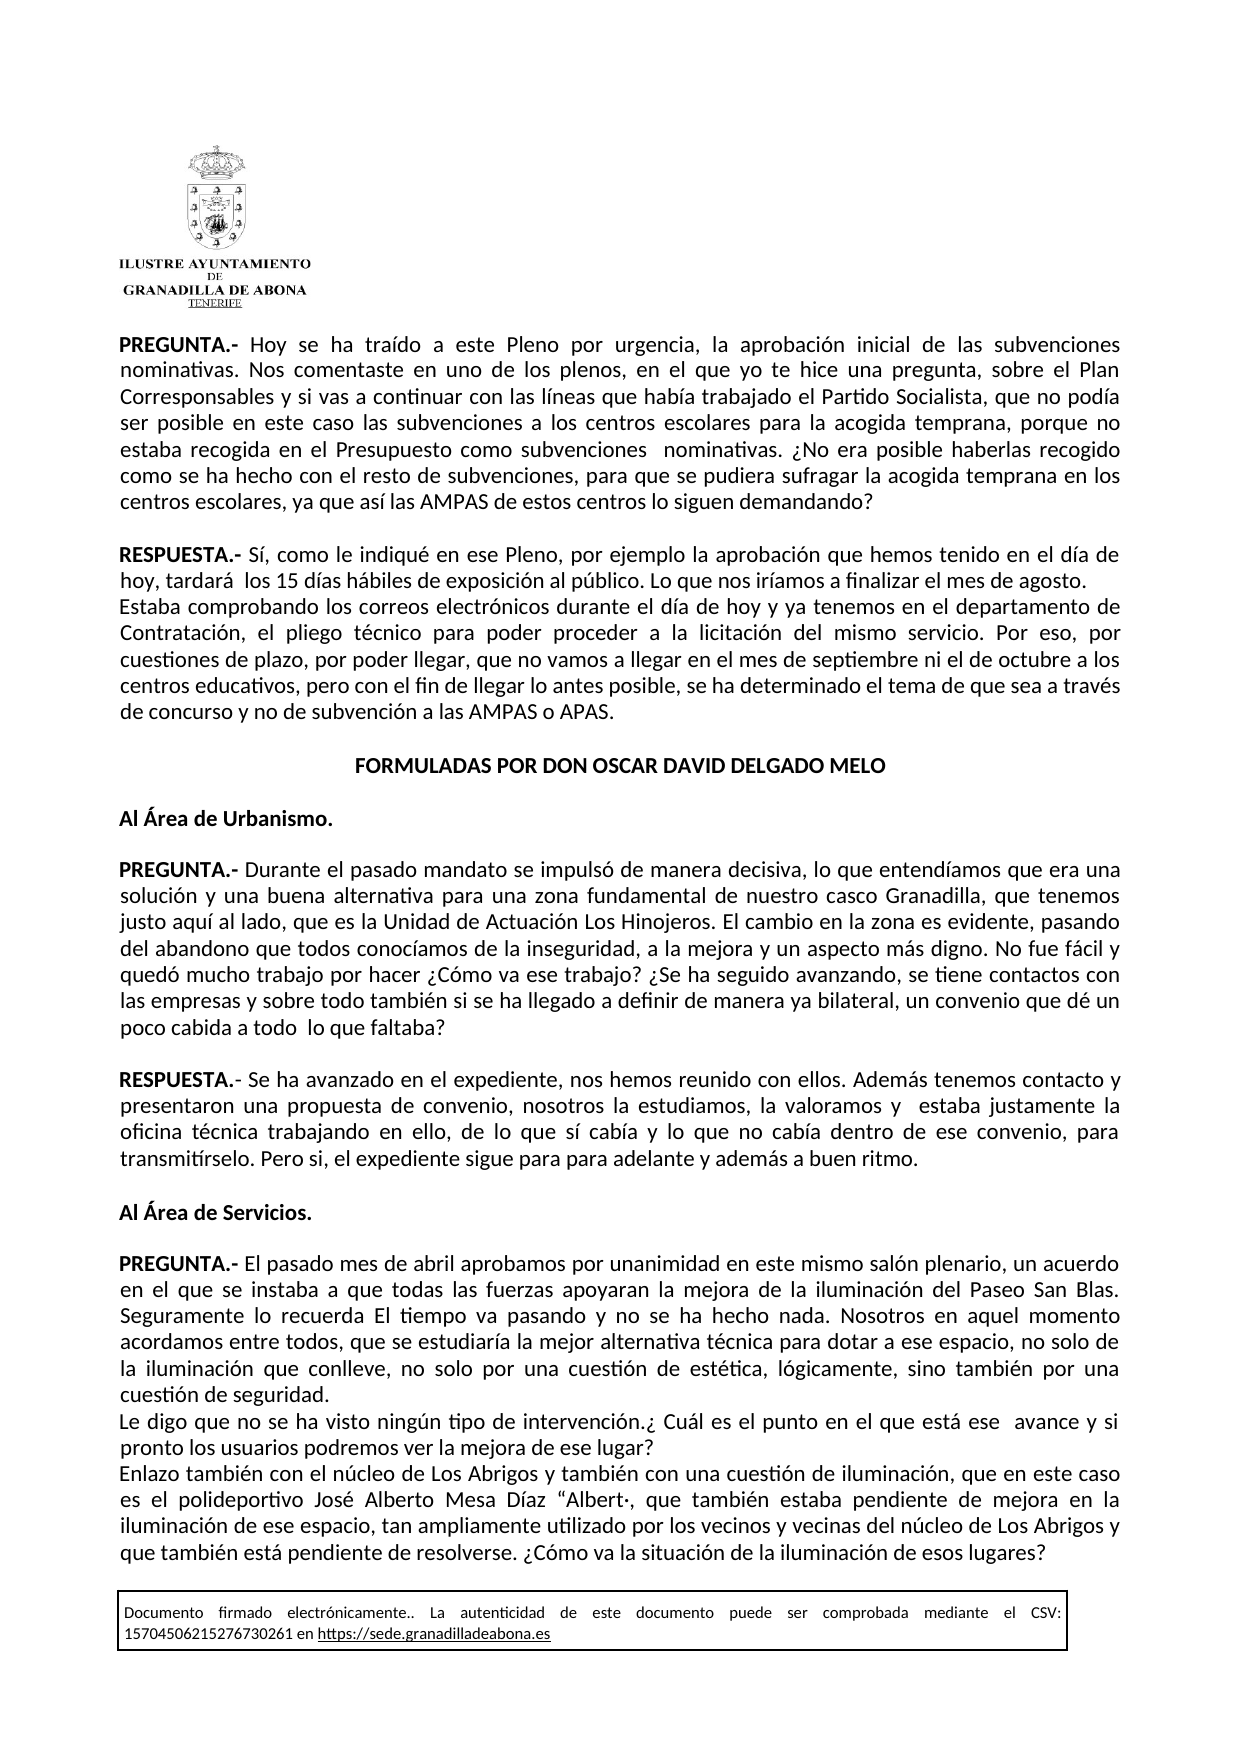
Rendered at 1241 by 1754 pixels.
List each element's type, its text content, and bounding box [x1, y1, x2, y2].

text RESPUESTA.- Se ha avanzado en el expediente, nos hemos reunido con ellos. Además tenemos contacto y presentaron una propuesta de convenio, nosotros la estudiamos, la valoramos y estaba justamente la oficina técnica trabajando en ello, de lo que sí cabía y lo que no cabía dentro de ese convenio, para transmitírselo. Pero si, el expediente sigue para para adelante y además a buen ritmo. [119, 1067, 1122, 1172]
text Enlazo también con el núcleo de Los Abrigos y también con una cuestión de iluminación, que en este caso es el polideportivo José Alberto Mesa Díaz “Albert·, que también estaba pendiente de mejora en la iluminación de ese espacio, tan ampliamente utilizado por los vecinos y vecinas del núcleo de Los Abrigos y que también está pendiente de resolverse. ¿Cómo va la situación de la iluminación de esos lugares? [119, 1461, 1122, 1566]
text RESPUESTA.- Sí, como le indiqué en ese Pleno, por ejemplo la aprobación que hemos tenido en el día de hoy, tardará los 15 días hábiles de exposición al público. Lo que nos iríamos a finalizar el mes de agosto. [119, 541, 1122, 594]
text Al Área de Urbanismo. [119, 804, 1122, 832]
text Al Área de Servicios. [119, 1198, 1122, 1226]
text PREGUNTA.- Hoy se ha traído a este Pleno por urgencia, la aprobación inicial de las subvenciones nominativas. Nos comentaste en uno de los plenos, en el que yo te hice una pregunta, sobre el Plan Corresponsables y si vas a continuar con las líneas que había trabajado el Partido Socialista, que no podía ser posible en este caso las subvenciones a los centros escolares para la acogida temprana, porque no estaba recogida en el Presupuesto como subvenciones nominativas. ¿No era posible haberlas recogido como se ha hecho con el resto de subvenciones, para que se pudiera sufragar la acogida temprana en los centros escolares, ya que así las AMPAS de estos centros lo siguen demandando? [119, 331, 1122, 515]
subtitle FORMULADAS POR DON OSCAR DAVID DELGADO MELO [122, 751, 1120, 779]
text Estaba comprobando los correos electrónicos durante el día de hoy y ya tenemos en el departamento de Contratación, el pliego técnico para poder proceder a la licitación del mismo servicio. Por eso, por cuestiones de plazo, por poder llegar, que no vamos a llegar en el mes de septiembre ni el de octubre a los centros educativos, pero con el fin de llegar lo antes posible, se ha determinado el tema de que sea a través de concurso y no de subvención a las AMPAS o APAS. [119, 594, 1122, 726]
text Le digo que no se ha visto ningún tipo de intervención.¿ Cuál es el punto en el que está ese avance y si pronto los usuarios podremos ver la mejora de ese lugar? [119, 1408, 1122, 1461]
text PREGUNTA.- Durante el pasado mandato se impulsó de manera decisiva, lo que entendíamos que era una solución y una buena alternativa para una zona fundamental de nuestro casco Granadilla, que tenemos justo aquí al lado, que es la Unidad de Actuación Los Hinojeros. El cambio en la zona es evidente, pasando del abandono que todos conocíamos de la inseguridad, a la mejora y un aspecto más digno. No fue fácil y quedó mucho trabajo por hacer ¿Cómo va ese trabajo? ¿Se ha seguido avanzando, se tiene contactos con las empresas y sobre todo también si se ha llegado a definir de manera ya bilateral, un convenio que dé un poco cabida a todo lo que faltaba? [119, 856, 1122, 1041]
text PREGUNTA.- El pasado mes de abril aprobamos por unanimidad en este mismo salón plenario, un acuerdo en el que se instaba a que todas las fuerzas apoyaran la mejora de la iluminación del Paseo San Blas. Seguramente lo recuerda El tiempo va pasando y no se ha hecho nada. Nosotros en aquel momento acordamos entre todos, que se estudiaría la mejor alternativa técnica para dotar a ese espacio, no solo de la iluminación que conlleve, no solo por una cuestión de estética, lógicamente, sino también por una cuestión de seguridad. [119, 1250, 1122, 1408]
